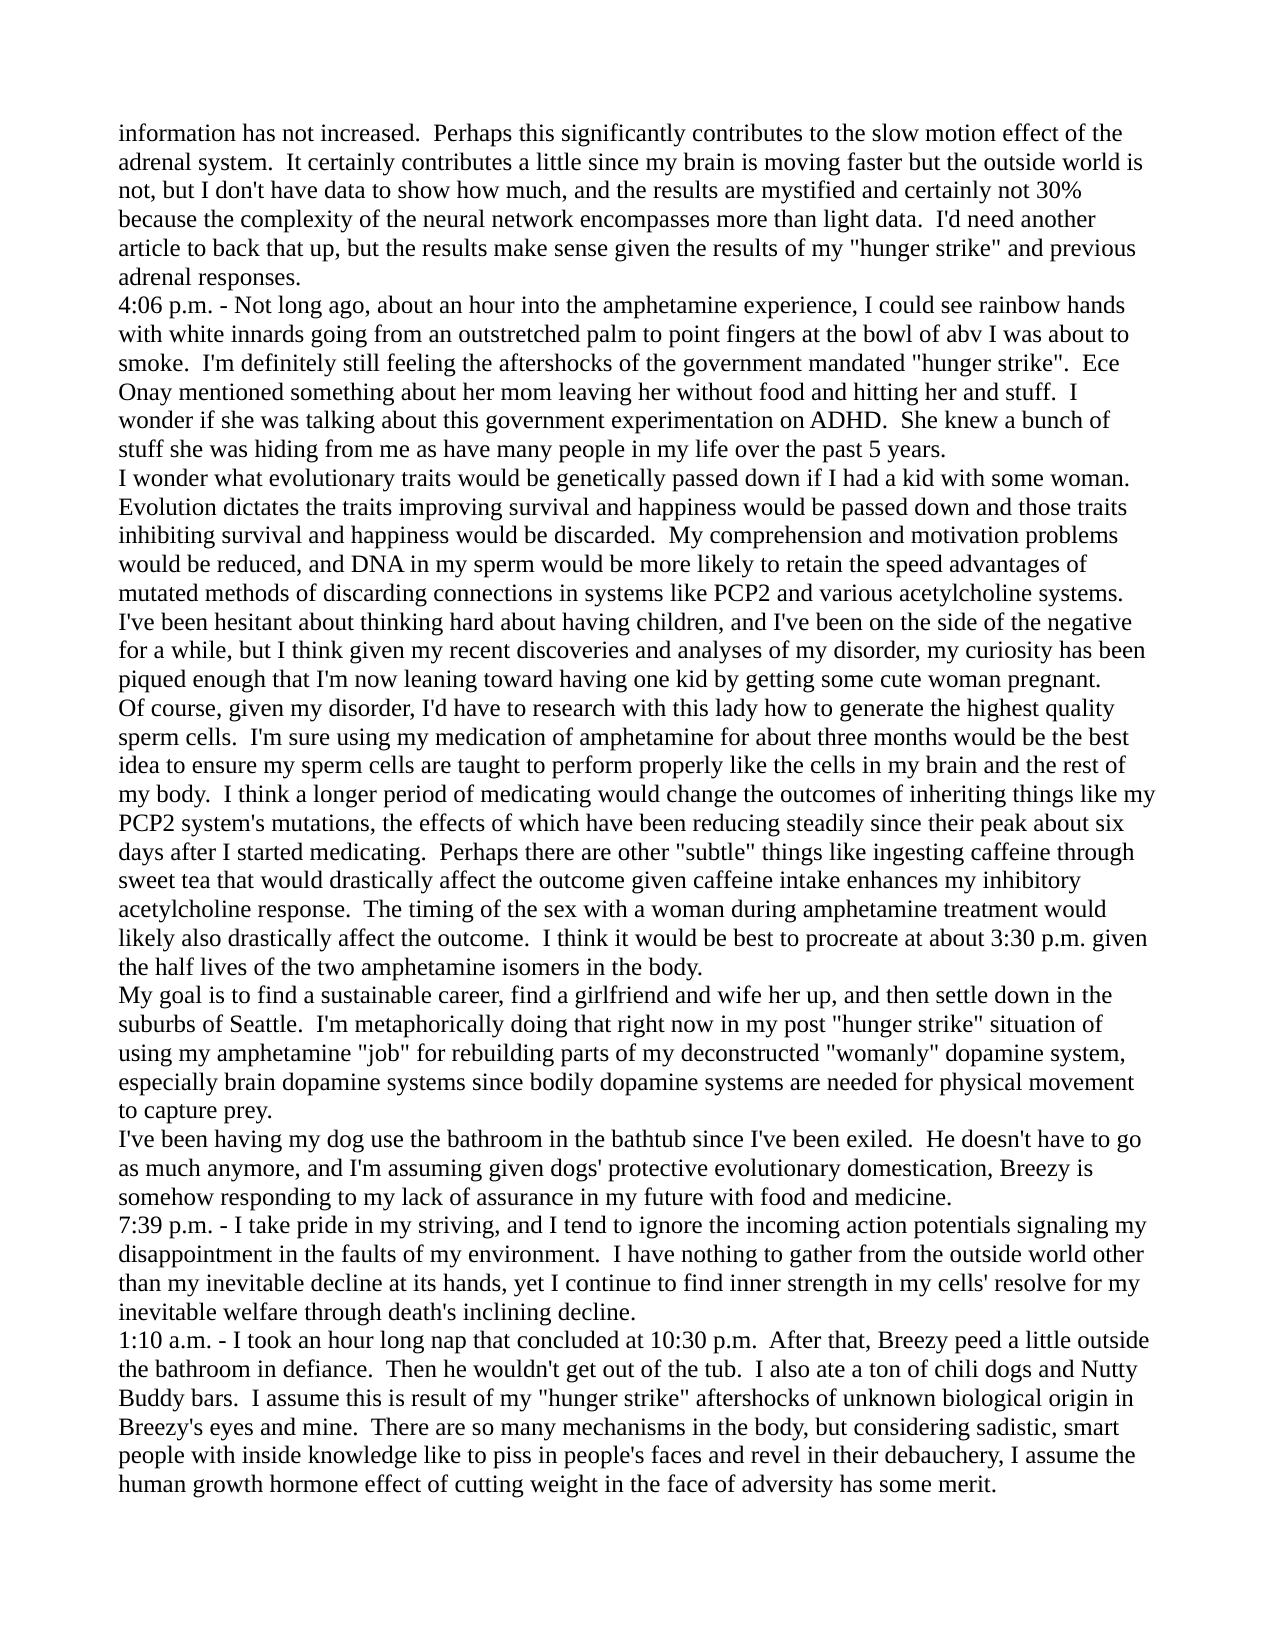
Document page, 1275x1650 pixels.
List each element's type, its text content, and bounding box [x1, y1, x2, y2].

text information has not increased. Perhaps this significantly contributes to the slow motion effect of the adrenal system. It certainly contributes a little since my brain is moving faster but the outside world is not, but I don't have data to show how much, and the results are mystified and certainly not 30% because the complexity of the neural network encompasses more than light data. I'd need another article to back that up, but the results make sense given the results of my "hunger strike" and previous adrenal responses. [118, 118, 1157, 291]
text Of course, given my disorder, I'd have to research with this lady how to generate the highest quality sperm cells. I'm sure using my medication of amphetamine for about three months would be the best idea to ensure my sperm cells are taught to perform properly like the cells in my brain and the rest of my body. I think a longer period of medicating would change the outcomes of inheriting things like my PCP2 system's mutations, the effects of which have been reducing steadily since their peak about six days after I started medicating. Perhaps there are other "subtle" things like ingesting caffeine through sweet tea that would drastically affect the outcome given caffeine intake enhances my inhibitory acetylcholine response. The timing of the sex with a woman during amphetamine treatment would likely also drastically affect the outcome. I think it would be best to procreate at about 3:30 p.m. given the half lives of the two amphetamine isomers in the body. [118, 693, 1157, 981]
text I've been having my dog use the bathroom in the bathtub since I've been exiled. He doesn't have to go as much anymore, and I'm assuming given dogs' protective evolutionary domestication, Breezy is somehow responding to my lack of assurance in my future with food and medicine. [118, 1124, 1157, 1211]
text 1:10 a.m. - I took an hour long nap that concluded at 10:30 p.m. After that, Breezy peed a little outside the bathroom in defiance. Then he wouldn't get out of the tub. I also ate a ton of chili dogs and Nutty Buddy bars. I assume this is result of my "hunger strike" aftershocks of unknown biological origin in Breezy's eyes and mine. There are so many mechanisms in the body, but considering sadistic, smart people with inside knowledge like to piss in people's faces and revel in their debauchery, I assume the human growth hormone effect of cutting weight in the face of adversity has some merit. [118, 1326, 1157, 1498]
text I wonder what evolutionary traits would be genetically passed down if I had a kid with some woman. Evolution dictates the traits improving survival and happiness would be passed down and those traits inhibiting survival and happiness would be discarded. My comprehension and motivation problems would be reduced, and DNA in my sperm would be more likely to retain the speed advantages of mutated methods of discarding connections in systems like PCP2 and various acetylcholine systems. I've been hesitant about thinking hard about having children, and I've been on the side of the negative for a while, but I think given my recent discoveries and analyses of my disorder, my curiosity has been piqued enough that I'm now leaning toward having one kid by getting some cute woman pregnant. [118, 463, 1157, 693]
text My goal is to find a sustainable career, find a girlfriend and wife her up, and then settle down in the suburbs of Seattle. I'm metaphorically doing that right now in my post "hunger strike" situation of using my amphetamine "job" for rebuilding parts of my deconstructed "womanly" dopamine system, especially brain dopamine systems since bodily dopamine systems are needed for physical movement to capture prey. [118, 981, 1157, 1124]
text 4:06 p.m. - Not long ago, about an hour into the amphetamine experience, I could see rainbow hands with white innards going from an outstretched palm to point fingers at the bowl of abv I was about to smoke. I'm definitely still feeling the aftershocks of the government mandated "hunger strike". Ece Onay mentioned something about her mom leaving her without food and hitting her and stuff. I wonder if she was talking about this government experimentation on ADHD. She knew a bunch of stuff she was hiding from me as have many people in my life over the past 5 years. [118, 291, 1157, 463]
text 7:39 p.m. - I take pride in my striving, and I tend to ignore the incoming action potentials signaling my disappointment in the faults of my environment. I have nothing to gather from the outside world other than my inevitable decline at its hands, yet I continue to find inner strength in my cells' resolve for my inevitable welfare through death's inclining decline. [118, 1211, 1157, 1326]
